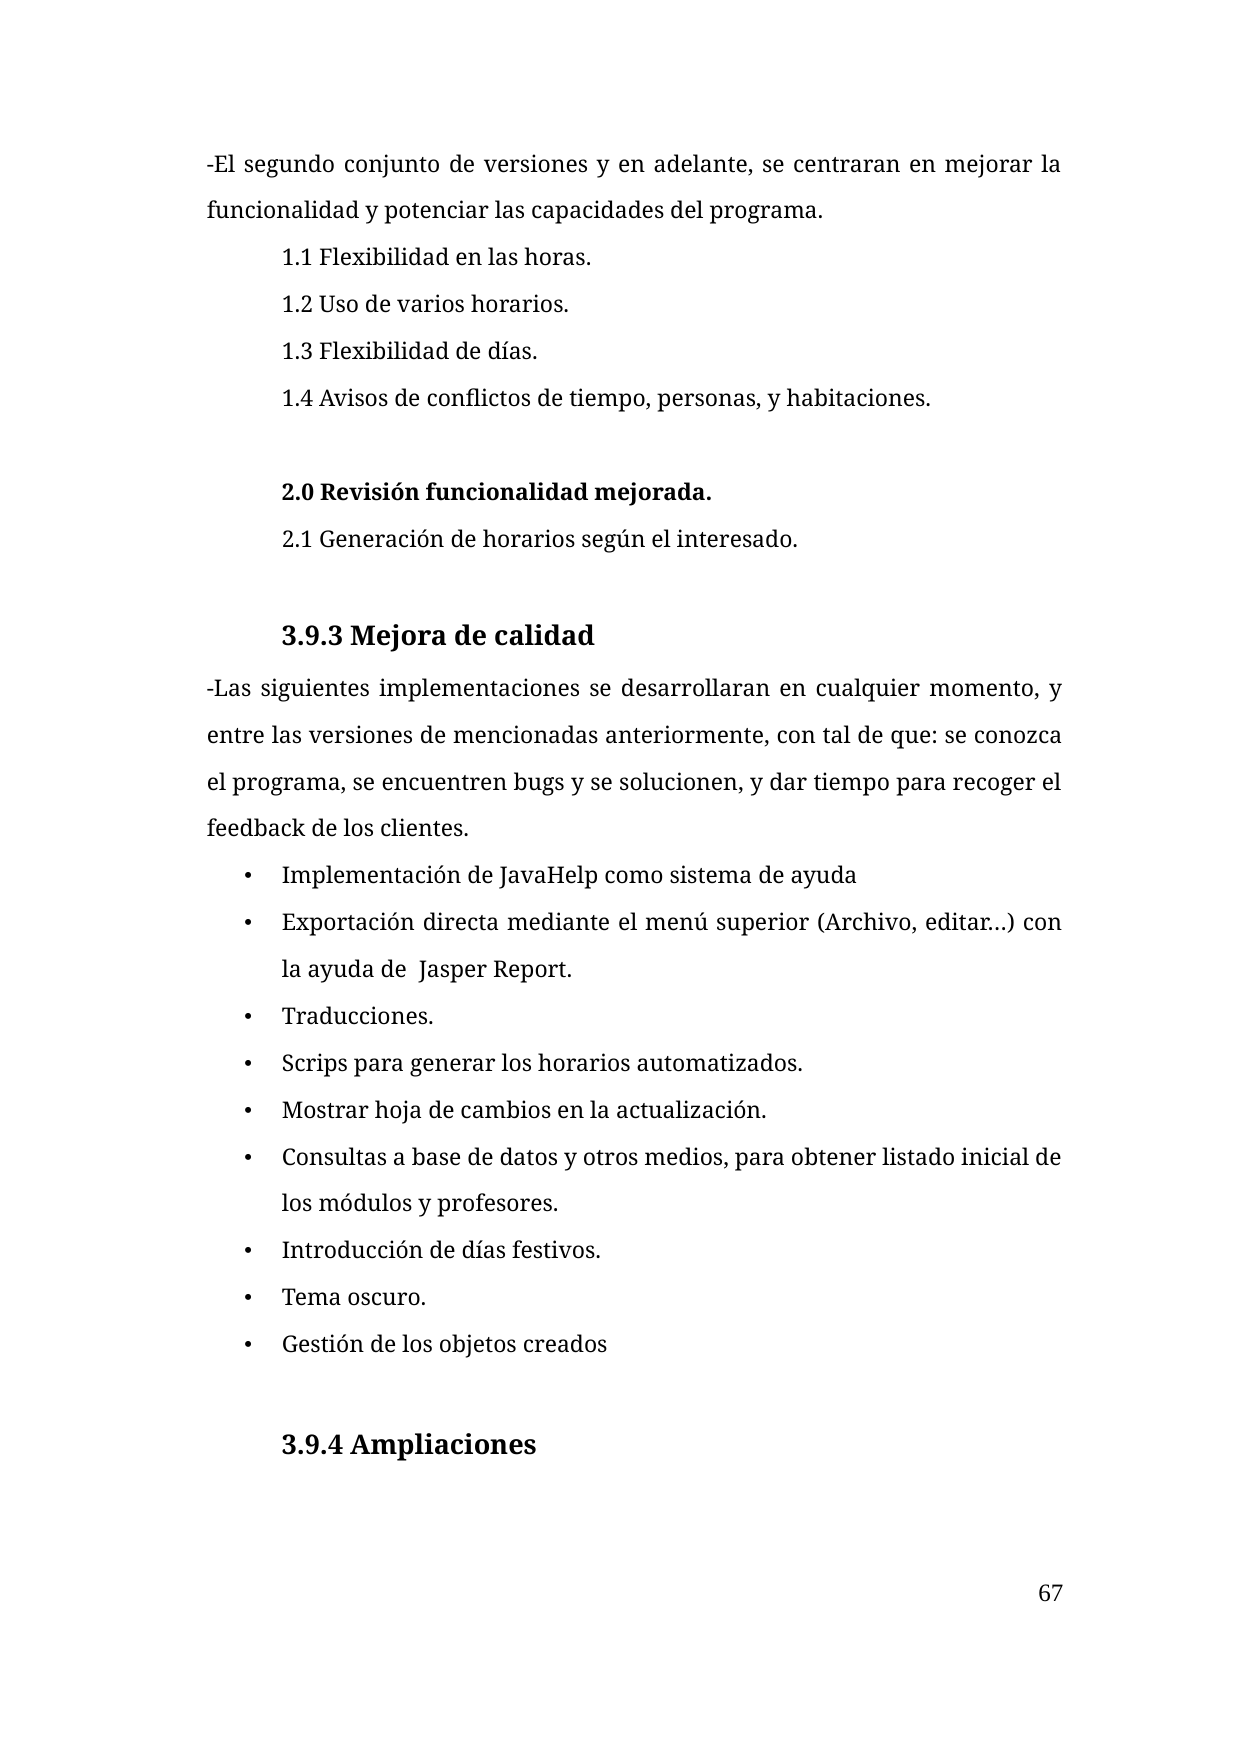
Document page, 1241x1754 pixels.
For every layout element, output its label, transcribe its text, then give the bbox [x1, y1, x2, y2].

text 1.1 Flexibilidad en las horas. [207, 241, 1063, 273]
list Consultas a base de datos y otros medios, para obtener listado inicial de los módulos y profesores. [244, 1140, 1063, 1218]
text -El segundo conjunto de versiones y en adelante, se centraran en mejorar la funcionalidad y potenciar las capacidades del programa. [207, 148, 1063, 226]
text 1.2 Uso de varios horarios. [207, 288, 1063, 319]
list Gestión de los objetos creados [244, 1328, 1063, 1359]
text 3.9.4 Ampliaciones [207, 1426, 1063, 1463]
list Scrips para generar los horarios automatizados. [244, 1047, 1063, 1078]
text 3.9.3 Mejora de calidad [207, 616, 1063, 653]
list Traducciones. [244, 1000, 1063, 1031]
list Tema oscuro. [244, 1281, 1063, 1312]
text 2.1 Generación de horarios según el interesado. [207, 523, 1063, 554]
text 2.0 Revisión funcionalidad mejorada. [207, 476, 1063, 507]
list Implementación de JavaHelp como sistema de ayuda [244, 859, 1063, 890]
list Mostrar hoja de cambios en la actualización. [244, 1093, 1063, 1125]
text -Las siguientes implementaciones se desarrollaran en cualquier momento, y entre las versiones de mencionadas anteriormente, con tal de que: se conozca el programa, se encuentren bugs y se solucionen, y dar tiempo para recoger el feedback de los clientes. [207, 672, 1063, 843]
list Exportación directa mediante el menú superior (Archivo, editar…) con la ayuda de Jasper Report. [244, 906, 1063, 984]
text 1.4 Avisos de conflictos de tiempo, personas, y habitaciones. [207, 382, 1063, 413]
text 1.3 Flexibilidad de días. [207, 335, 1063, 366]
list Introducción de días festivos. [244, 1234, 1063, 1265]
